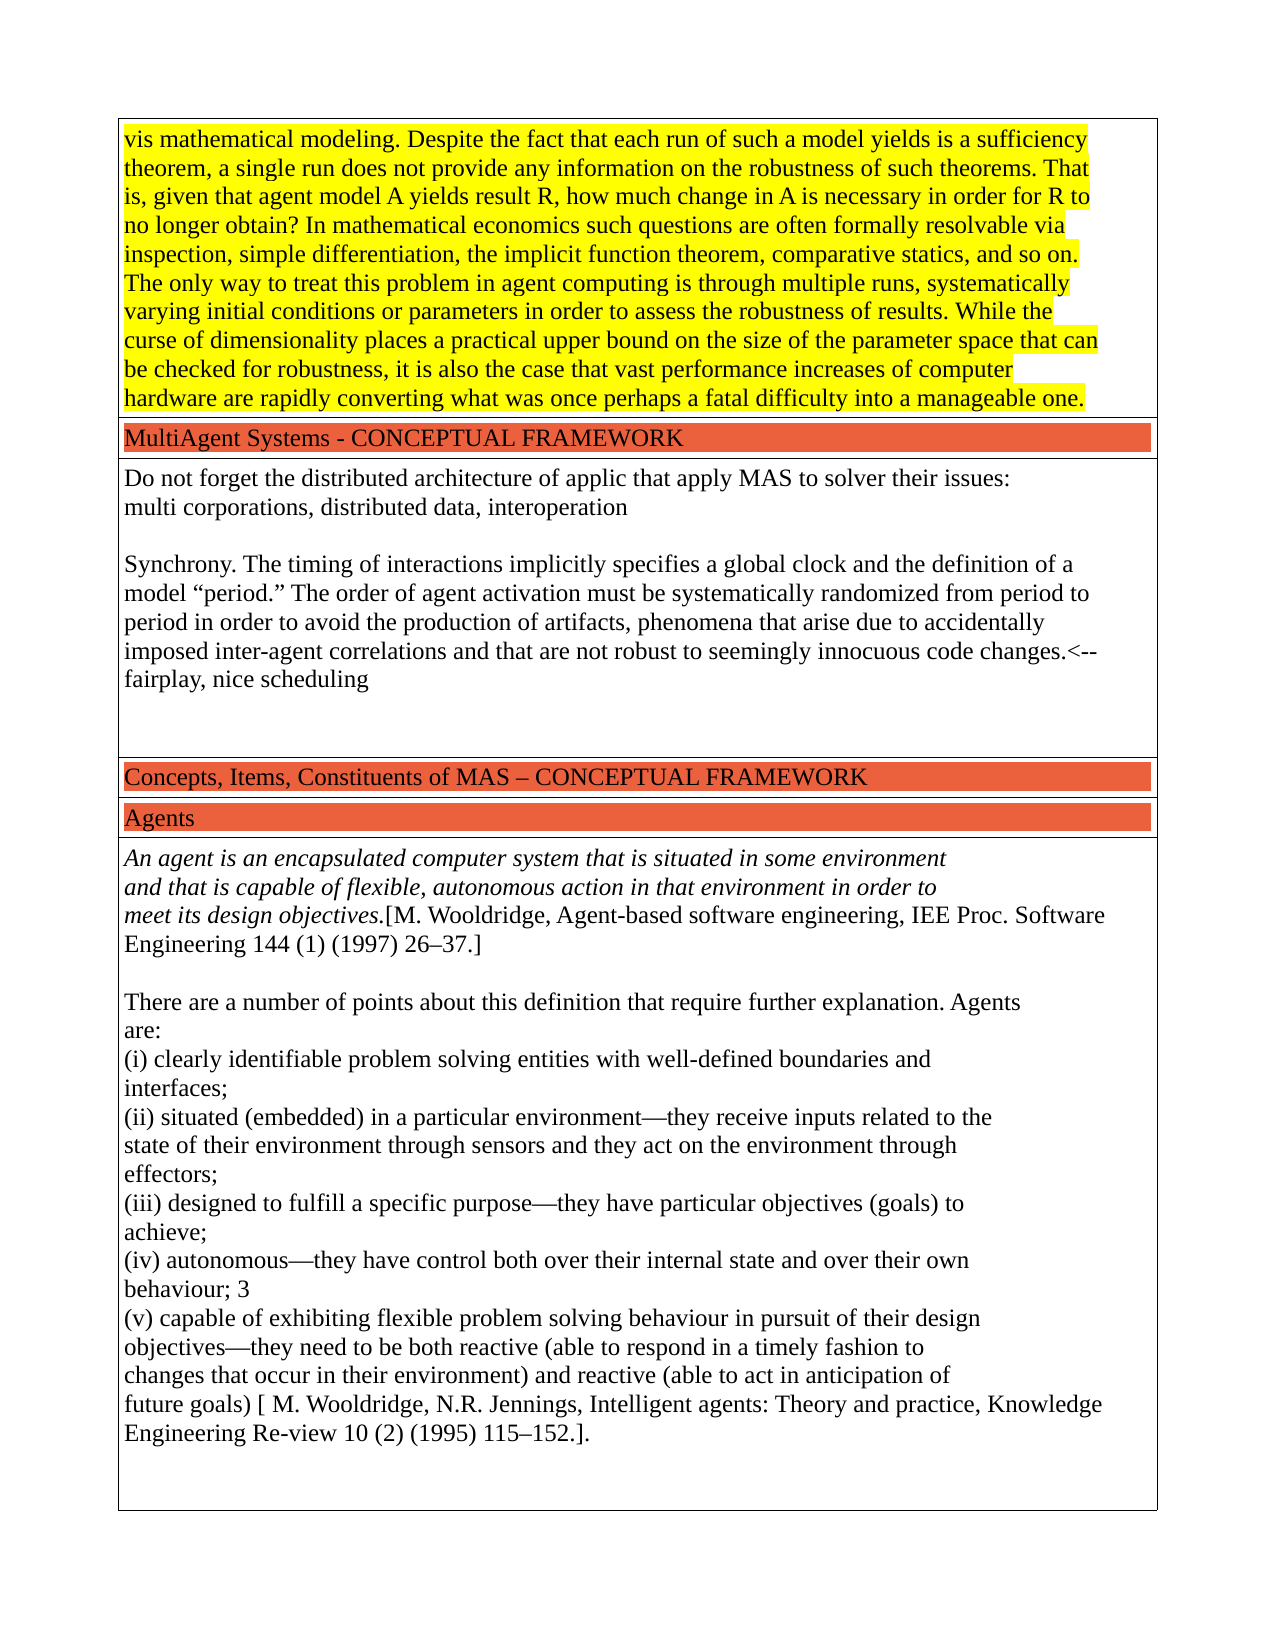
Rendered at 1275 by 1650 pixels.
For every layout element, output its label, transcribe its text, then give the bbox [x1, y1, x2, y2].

table_cell Do not forget the distributed architecture of applic that apply MAS to solver their issues: multi corporations, distributed data, interoperation Synchrony. The timing of interactions implicitly specifies a global clock and the definition of a model “period.” The order of agent activation must be systematically randomized from period to period in order to avoid the production of artifacts, phenomena that arise due to accidentally imposed inter-agent correlations and that are not robust to seemingly innocuous code changes.<-- fairplay, nice scheduling [119, 459, 1157, 757]
table_cell Concepts, Items, Constituents of MAS – CONCEPTUAL FRAMEWORK [119, 758, 1157, 797]
table_cell An agent is an encapsulated computer system that is situated in some environment and that is capable of flexible, autonomous action in that environment in order to meet its design objectives.[M. Wooldridge, Agent-based software engineering, IEE Proc. Software Engineering 144 (1) (1997) 26–37.] There are a number of points about this definition that require further explanation. Agents are: (i) clearly identifiable problem solving entities with well-defined boundaries and interfaces; (ii) situated (embedded) in a particular environment—they receive inputs related to the state of their environment through sensors and they act on the environment through effectors; (iii) designed to fulfill a specific purpose—they have particular objectives (goals) to achieve; (iv) autonomous—they have control both over their internal state and over their own behaviour; 3 (v) capable of exhibiting flexible problem solving behaviour in pursuit of their design objectives—they need to be both reactive (able to respond in a timely fashion to changes that occur in their environment) and reactive (able to act in anticipation of future goals) [ M. Wooldridge, N.R. Jennings, Intelligent agents: Theory and practice, Knowledge Engineering Re-view 10 (2) (1995) 115–152.]. [119, 838, 1157, 1510]
table_cell MultiAgent Systems - CONCEPTUAL FRAMEWORK [119, 418, 1157, 457]
table_cell Agents [119, 798, 1157, 837]
table_cell vis mathematical modeling. Despite the fact that each run of such a model yields is a sufficiency theorem, a single run does not provide any information on the robustness of such theorems. That is, given that agent model A yields result R, how much change in A is necessary in order for R to no longer obtain? In mathematical economics such questions are often formally resolvable via inspection, simple differentiation, the implicit function theorem, comparative statics, and so on. The only way to treat this problem in agent computing is through multiple runs, systematically varying initial conditions or parameters in order to assess the robustness of results. While the curse of dimensionality places a practical upper bound on the size of the parameter space that can be checked for robustness, it is also the case that vast performance increases of computer hardware are rapidly converting what was once perhaps a fatal difficulty into a manageable one. [119, 119, 1157, 417]
